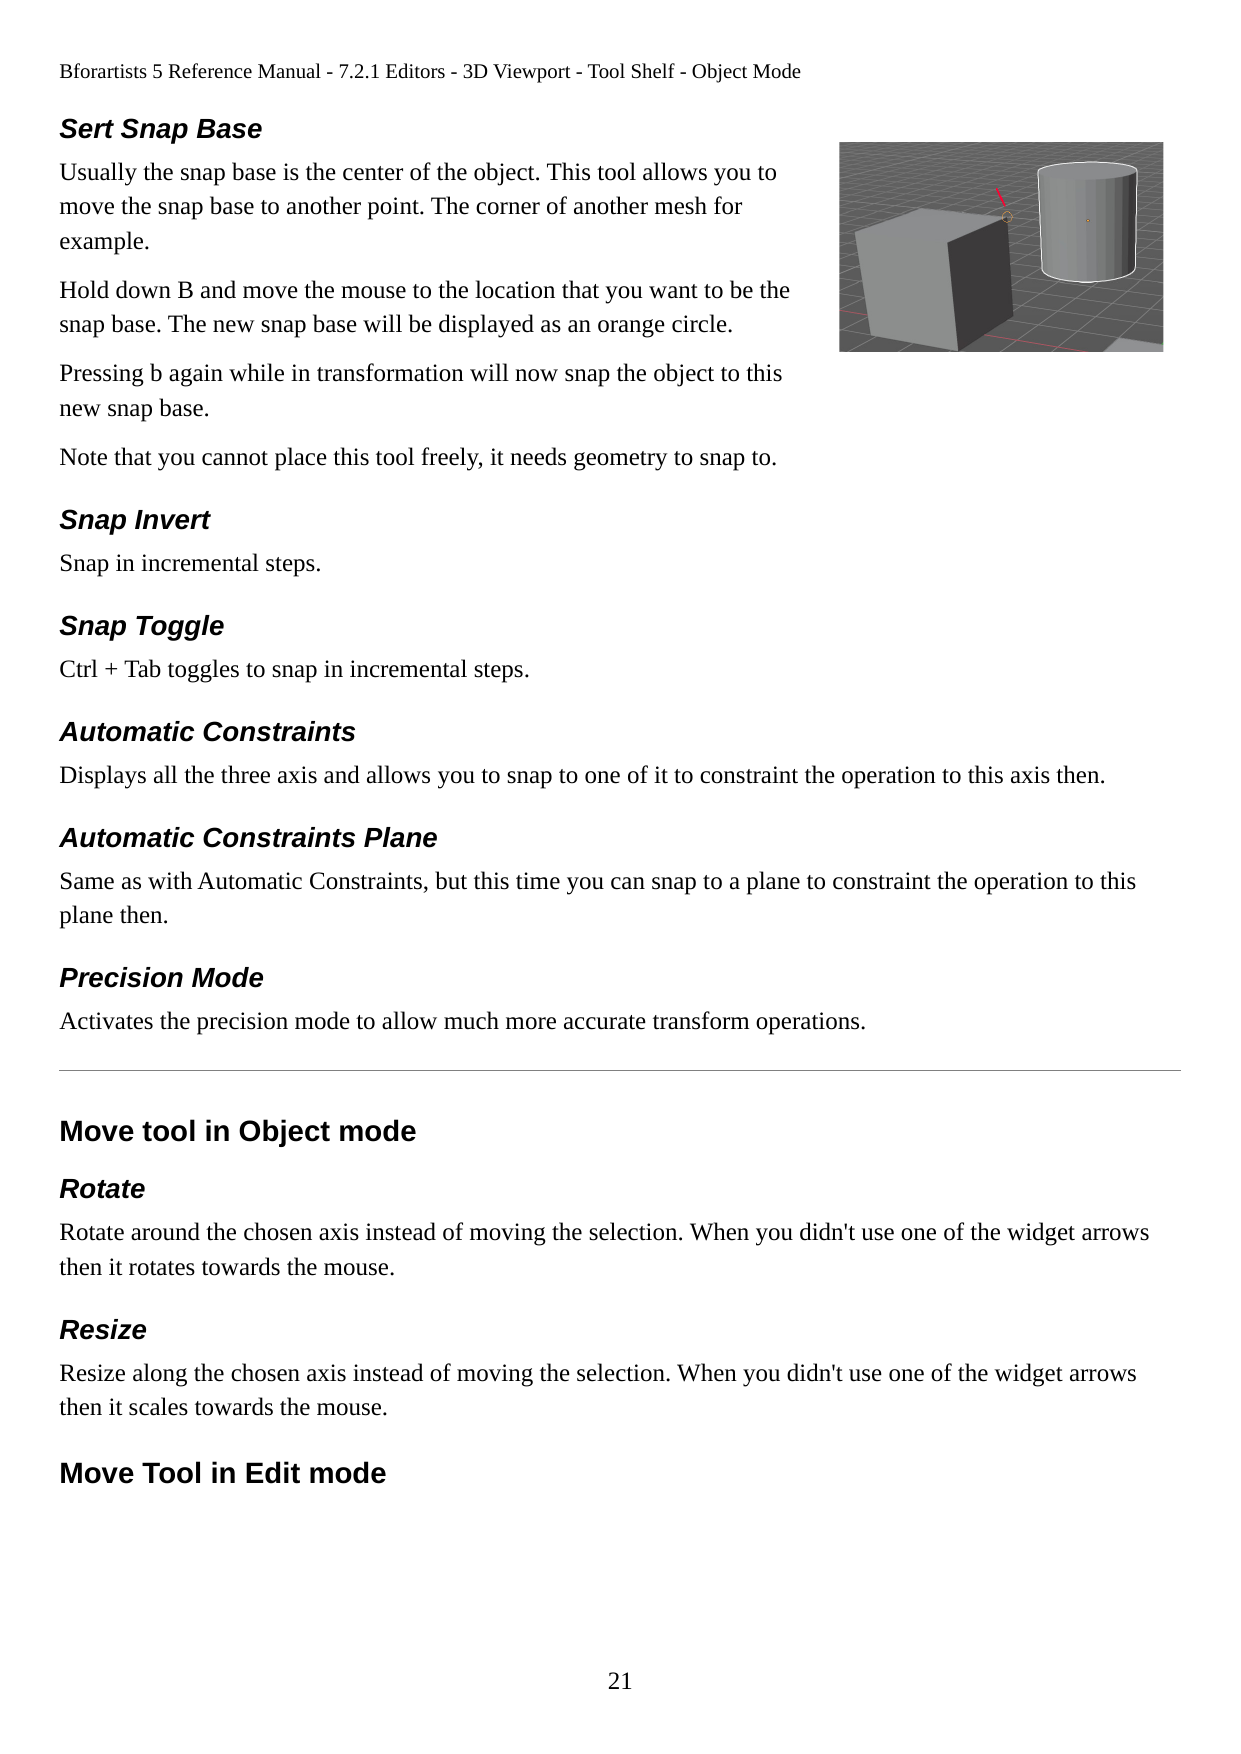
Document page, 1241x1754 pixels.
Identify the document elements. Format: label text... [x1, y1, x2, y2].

text Hold down B and move the mouse to the location that you want to be the snap base. The new snap base will be displayed as an orange circle. [59, 275, 839, 338]
text Snap in incremental steps. [59, 548, 1181, 577]
text Usually the snap base is the center of the object. This tool allows you to move the snap base to another point. The corner of another mesh for example. [59, 157, 839, 255]
text Pressing b again while in transformation will now snap the object to this new snap base. [59, 358, 1181, 422]
text Ctrl + Tab toggles to snap in incremental steps. [59, 654, 1181, 683]
subtitle Resize [59, 1313, 1181, 1345]
subtitle Sert Snap Base [59, 113, 1181, 144]
subtitle Move tool in Object mode [59, 1114, 1181, 1148]
subtitle Rotate [59, 1173, 1181, 1205]
subtitle Move Tool in Edit mode [59, 1456, 1181, 1489]
text Rotate around the chosen axis instead of moving the selection. When you didn't use one of the widget arrows then it rotates towards the mouse. [59, 1217, 1181, 1280]
subtitle Automatic Constraints Plane [59, 821, 1181, 853]
subtitle Snap Invert [59, 504, 1181, 536]
subtitle Snap Toggle [59, 609, 1181, 641]
text Resize along the chosen axis instead of moving the selection. When you didn't use one of the widget arrows then it scales towards the mouse. [59, 1358, 1181, 1421]
text Activates the precision mode to allow much more accurate transform operations. [59, 1006, 1181, 1035]
picture [839, 142, 1164, 352]
text Displays all the three axis and allows you to snap to one of it to constraint the operation to this axis then. [59, 760, 1181, 789]
text Same as with Automatic Constraints, but this time you can snap to a plane to constraint the operation to this plane then. [59, 866, 1181, 929]
subtitle Precision Mode [59, 962, 1181, 994]
subtitle Automatic Constraints [59, 716, 1181, 747]
text Note that you cannot place this tool freely, it needs geometry to snap to. [59, 442, 1181, 471]
